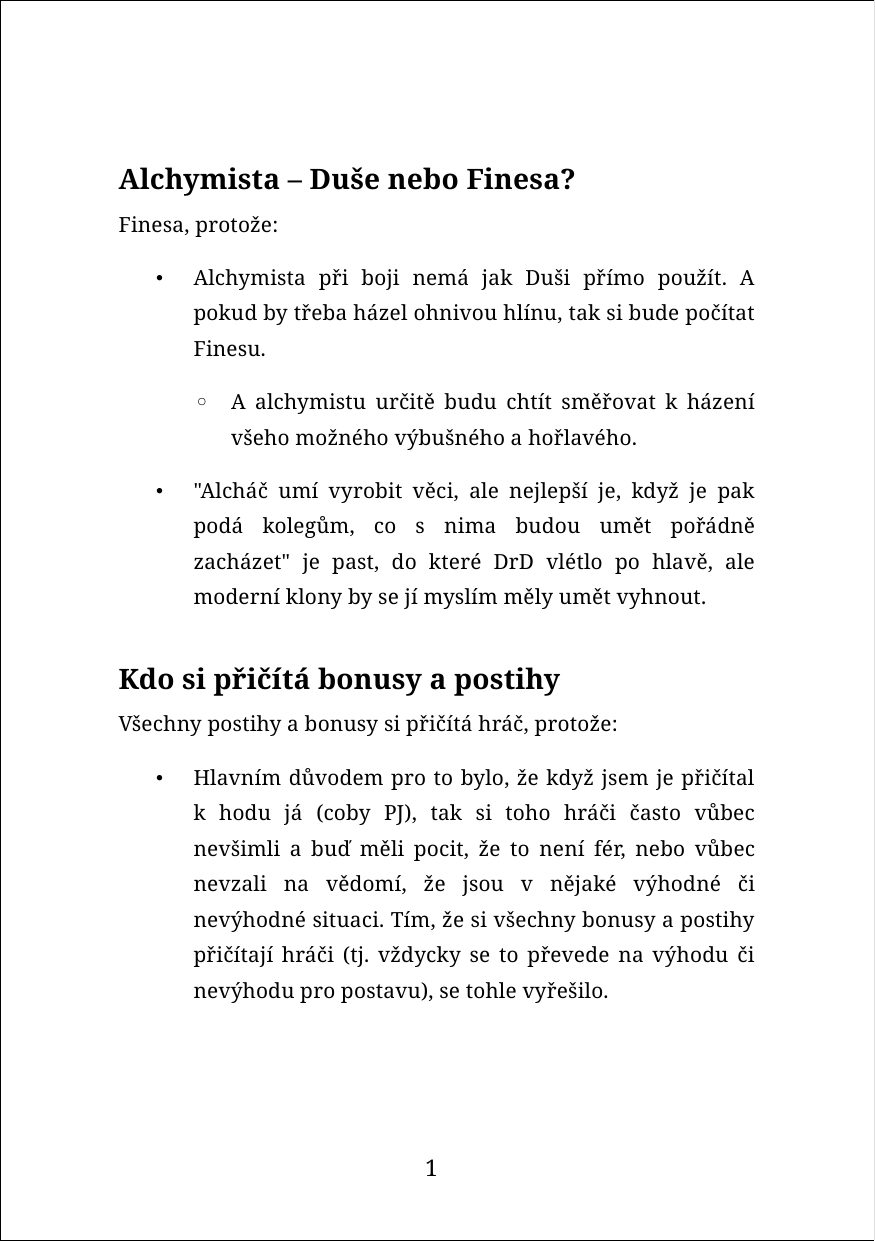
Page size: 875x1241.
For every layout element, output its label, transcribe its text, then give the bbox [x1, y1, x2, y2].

list A alchymistu určitě budu chtít směřovat k házení všeho možného výbušného a hořlavého. [193, 387, 756, 451]
text Všechny postihy a bonusy si přičítá hráč, protože: [118, 709, 756, 738]
list "Alcháč umí vyrobit věci, ale nejlepší je, když je pak podá kolegům, co s nima budou umět pořádně zacházet" je past, do které DrD vlétlo po hlavě, ale moderní klony by se jí myslím měly umět vyhnout. [156, 476, 756, 611]
list Hlavním důvodem pro to bylo, že když jsem je přičítal k hodu já (coby PJ), tak si toho hráči často vůbec nevšimli a buď měli pocit, že to není fér, nebo vůbec nevzali na vědomí, že jsou v nějaké výhodné či nevýhodné situaci. Tím, že si všechny bonusy a postihy přičítají hráči (tj. vždycky se to převede na výhodu či nevýhodu pro postavu), se tohle vyřešilo. [156, 763, 756, 1004]
subtitle Kdo si přičítá bonusy a postihy [118, 659, 756, 698]
text Finesa, protože: [118, 210, 756, 238]
subtitle Alchymista – Duše nebo Finesa? [118, 159, 756, 198]
list Alchymista při boji nemá jak Duši přímo použít. A pokud by třeba házel ohnivou hlínu, tak si bude počítat Finesu. [156, 263, 756, 362]
